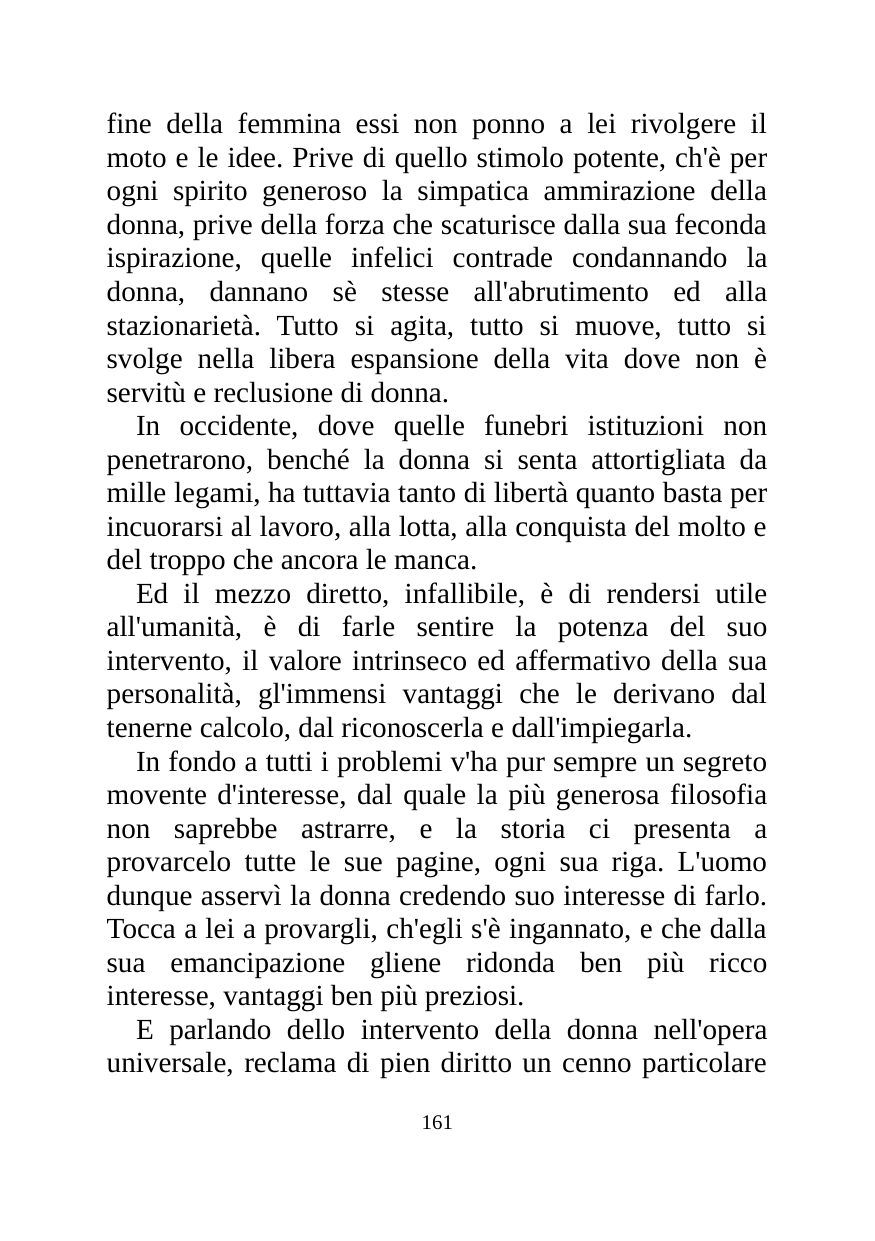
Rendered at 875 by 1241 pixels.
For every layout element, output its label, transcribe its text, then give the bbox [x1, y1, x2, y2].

text In occidente, dove quelle funebri istituzioni non penetrarono, benché la donna si senta attortigliata da mille legami, ha tuttavia tanto di libertà quanto basta per incuorarsi al lavoro, alla lotta, alla conquista del molto e del troppo che ancora le manca. [106, 408, 768, 576]
text fine della femmina essi non ponno a lei rivolgere il moto e le idee. Prive di quello stimolo potente, ch'è per ogni spirito generoso la simpatica ammirazione della donna, prive della forza che scaturisce dalla sua feconda ispirazione, quelle infelici contrade condannando la donna, dannano sè stesse all'abrutimento ed alla stazionarietà. Tutto si agita, tutto si muove, tutto si svolge nella libera espansione della vita dove non è servitù e reclusione di donna. [106, 106, 768, 408]
text E parlando dello intervento della donna nell'opera universale, reclama di pien diritto un cenno particolare [106, 1012, 768, 1079]
text Ed il mezzo diretto, infallibile, è di rendersi utile all'umanità, è di farle sentire la potenza del suo intervento, il valore intrinseco ed affermativo della sua personalità, gl'immensi vantaggi che le derivano dal tenerne calcolo, dal riconoscerla e dall'impiegarla. [106, 576, 768, 744]
text In fondo a tutti i problemi v'ha pur sempre un segreto movente d'interesse, dal quale la più generosa filosofia non saprebbe astrarre, e la storia ci presenta a provarcelo tutte le sue pagine, ogni sua riga. L'uomo dunque asservì la donna credendo suo interesse di farlo. Tocca a lei a provargli, ch'egli s'è ingannato, e che dalla sua emancipazione gliene ridonda ben più ricco interesse, vantaggi ben più preziosi. [106, 744, 768, 1012]
